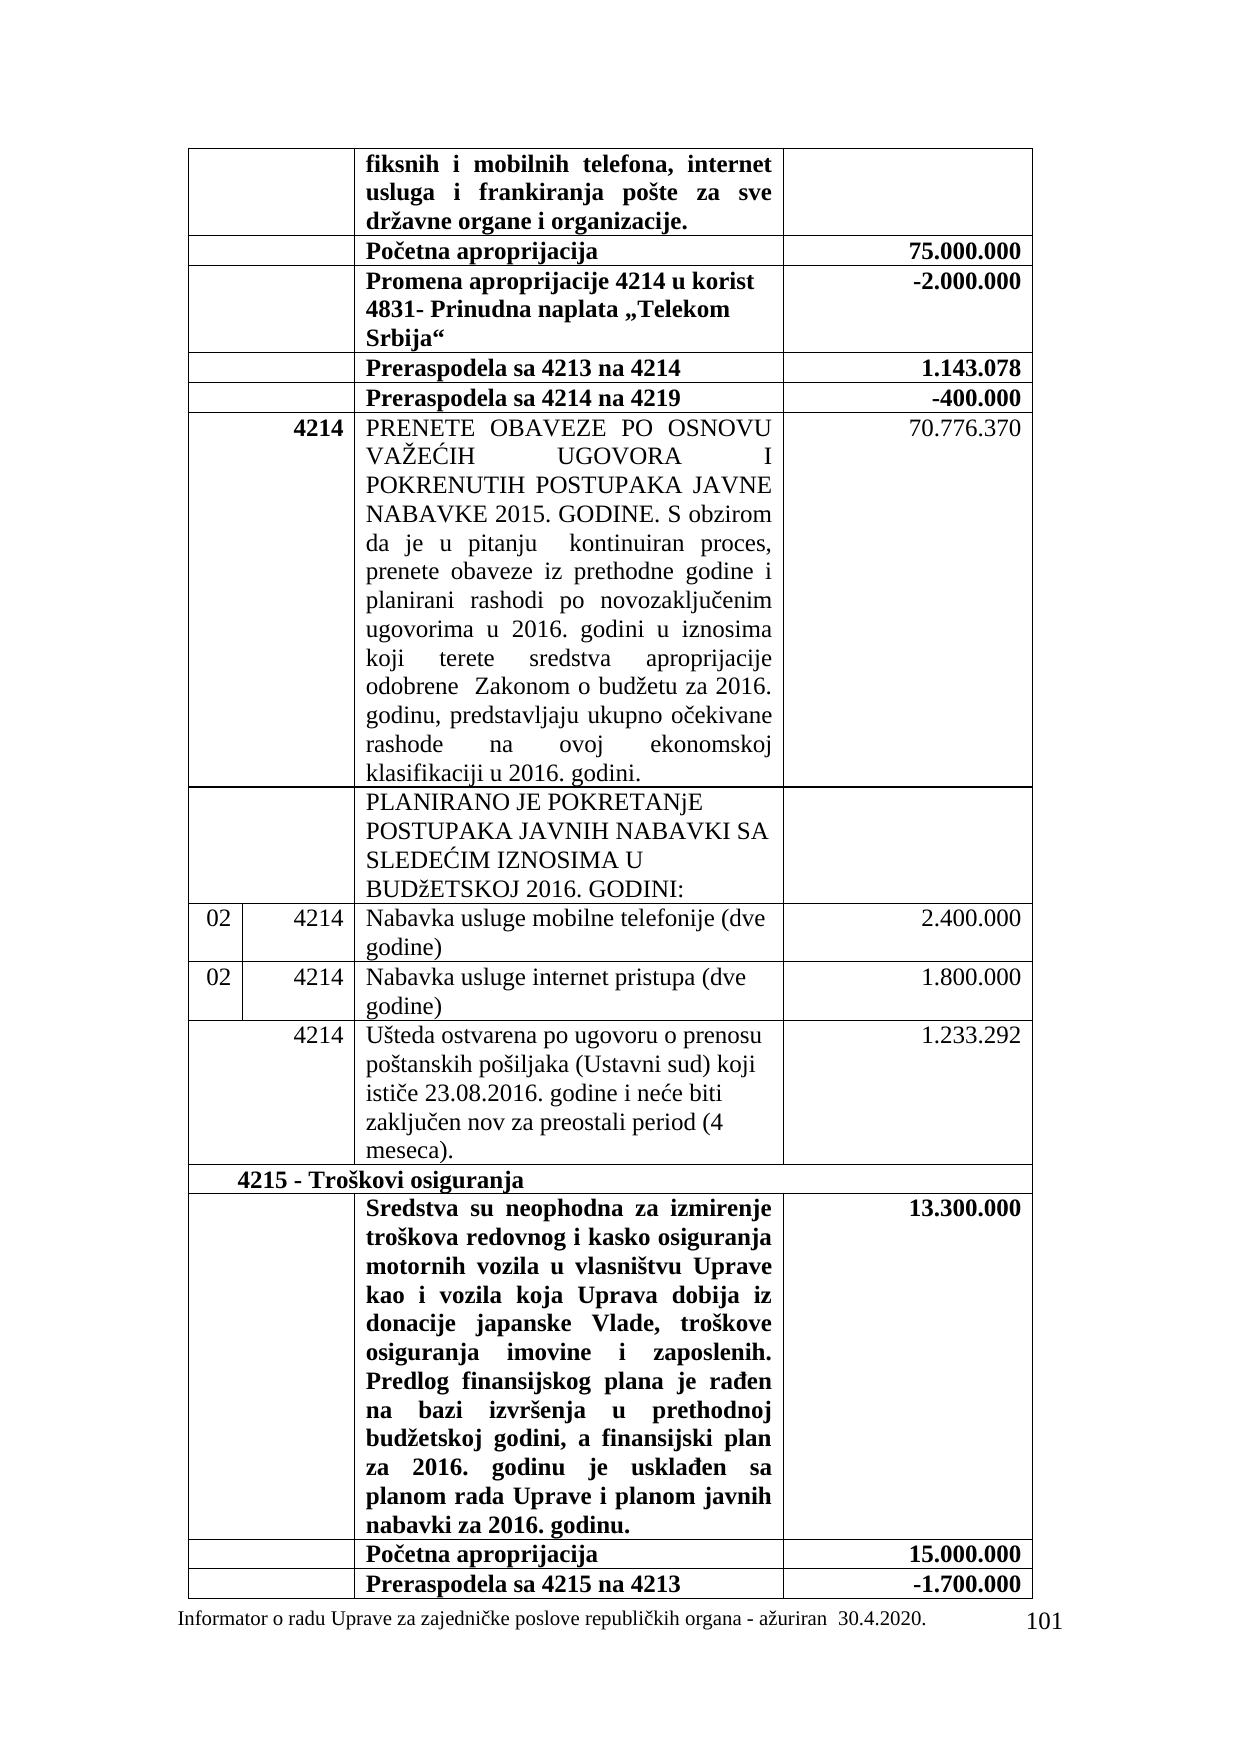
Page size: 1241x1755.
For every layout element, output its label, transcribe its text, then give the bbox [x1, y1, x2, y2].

table_cell 70.776.370 [784, 413, 1032, 786]
table_cell [1033, 1568, 1074, 1598]
table_cell [1033, 265, 1074, 352]
table_cell Sredstva su neophodna za izmirenje troškova redovnog i kasko osiguranja motornih vozila u vlasništvu Uprave kao i vozila koja Uprava dobija iz donacije japanske Vlade, troškove osiguranja imovine i zaposlenih. Predlog finansijskog plana je rađen na bazi izvršenja u prethodnoj budžetskoj godini, a finansijski plan za 2016. godinu je usklađen sa planom rada Uprave i planom javnih nabavki za 2016. godinu. [355, 1194, 783, 1538]
table_cell 75.000.000 [784, 236, 1032, 265]
table_cell 02 [189, 962, 242, 1019]
table_cell [1033, 382, 1074, 412]
table_cell 4214 [189, 1021, 354, 1164]
table_cell [1033, 412, 1074, 786]
table_cell Nabavka usluge mobilne telefonije (dve godine) [355, 904, 783, 961]
table_cell 1.800.000 [784, 962, 1032, 1019]
table_cell [1033, 235, 1074, 265]
table_cell [1033, 961, 1074, 1019]
table_cell [189, 236, 354, 265]
table_cell [784, 149, 1032, 235]
table_cell Nabavka usluge internet pristupa (dve godine) [355, 962, 783, 1019]
table_cell -2.000.000 [784, 266, 1032, 352]
table_cell Ušteda ostvarena po ugovoru o prenosu poštanskih pošilјaka (Ustavni sud) koji ističe 23.08.2016. godine i neće biti zaklјučen nov za preostali period (4 meseca). [355, 1021, 783, 1164]
table_cell Početna aproprijacija [355, 236, 783, 265]
table_cell 4214 [243, 904, 354, 961]
table_cell [189, 1540, 354, 1568]
table_cell [189, 1569, 354, 1598]
table_cell [1033, 786, 1074, 902]
table_cell [189, 353, 354, 382]
table_cell [189, 266, 354, 352]
table_cell 4214 [189, 413, 354, 786]
table_cell [1033, 1539, 1074, 1568]
table_cell [1033, 1020, 1074, 1164]
table_cell Promena aproprijacije 4214 u korist 4831- Prinudna naplata „Telekom Srbija“ [355, 266, 783, 352]
table_cell Preraspodela sa 4215 na 4213 [355, 1569, 783, 1598]
table_cell Početna aproprijacija [355, 1540, 783, 1568]
table_cell [189, 1194, 354, 1538]
table_cell 2.400.000 [784, 904, 1032, 961]
table_cell Preraspodela sa 4213 na 4214 [355, 353, 783, 382]
table_cell 02 [189, 904, 242, 961]
table_cell [189, 788, 354, 902]
table_cell 15.000.000 [784, 1540, 1032, 1568]
table_cell 4215 - Troškovi osiguranja [189, 1165, 1032, 1192]
table_cell -400.000 [784, 383, 1032, 412]
table_cell 13.300.000 [784, 1194, 1032, 1538]
table_cell [1033, 1164, 1074, 1192]
table_cell Preraspodela sa 4214 na 4219 [355, 383, 783, 412]
table_cell [189, 383, 354, 412]
table_cell 1.233.292 [784, 1021, 1032, 1164]
table_cell 4214 [243, 962, 354, 1019]
table_cell [189, 149, 354, 235]
table_cell [1033, 352, 1074, 382]
table_cell [1033, 1193, 1074, 1538]
table_cell PRENETE OBAVEZE PO OSNOVU VAŽEĆIH UGOVORA I POKRENUTIH POSTUPAKA JAVNE NABAVKE 2015. GODINE. S obzirom da je u pitanju kontinuiran proces, prenete obaveze iz prethodne godine i planirani rashodi po novozaklјučenim ugovorima u 2016. godini u iznosima koji terete sredstva aproprijacije odobrene Zakonom o budžetu za 2016. godinu, predstavlјaju ukupno očekivane rashode na ovoj ekonomskoj klasifikaciji u 2016. godini. [355, 413, 783, 786]
table_cell 1.143.078 [784, 353, 1032, 382]
table_cell [1033, 903, 1074, 961]
table_cell -1.700.000 [784, 1569, 1032, 1598]
table_cell [1033, 148, 1074, 235]
table_cell [784, 788, 1032, 902]
table_cell PLANIRANO JE POKRETANјE POSTUPAKA JAVNIH NABAVKI SA SLEDEĆIM IZNOSIMA U BUDžETSKOJ 2016. GODINI: [355, 788, 783, 902]
table_cell fiksnih i mobilnih telefona, internet usluga i frankiranja pošte za sve državne organe i organizacije. [355, 149, 783, 235]
